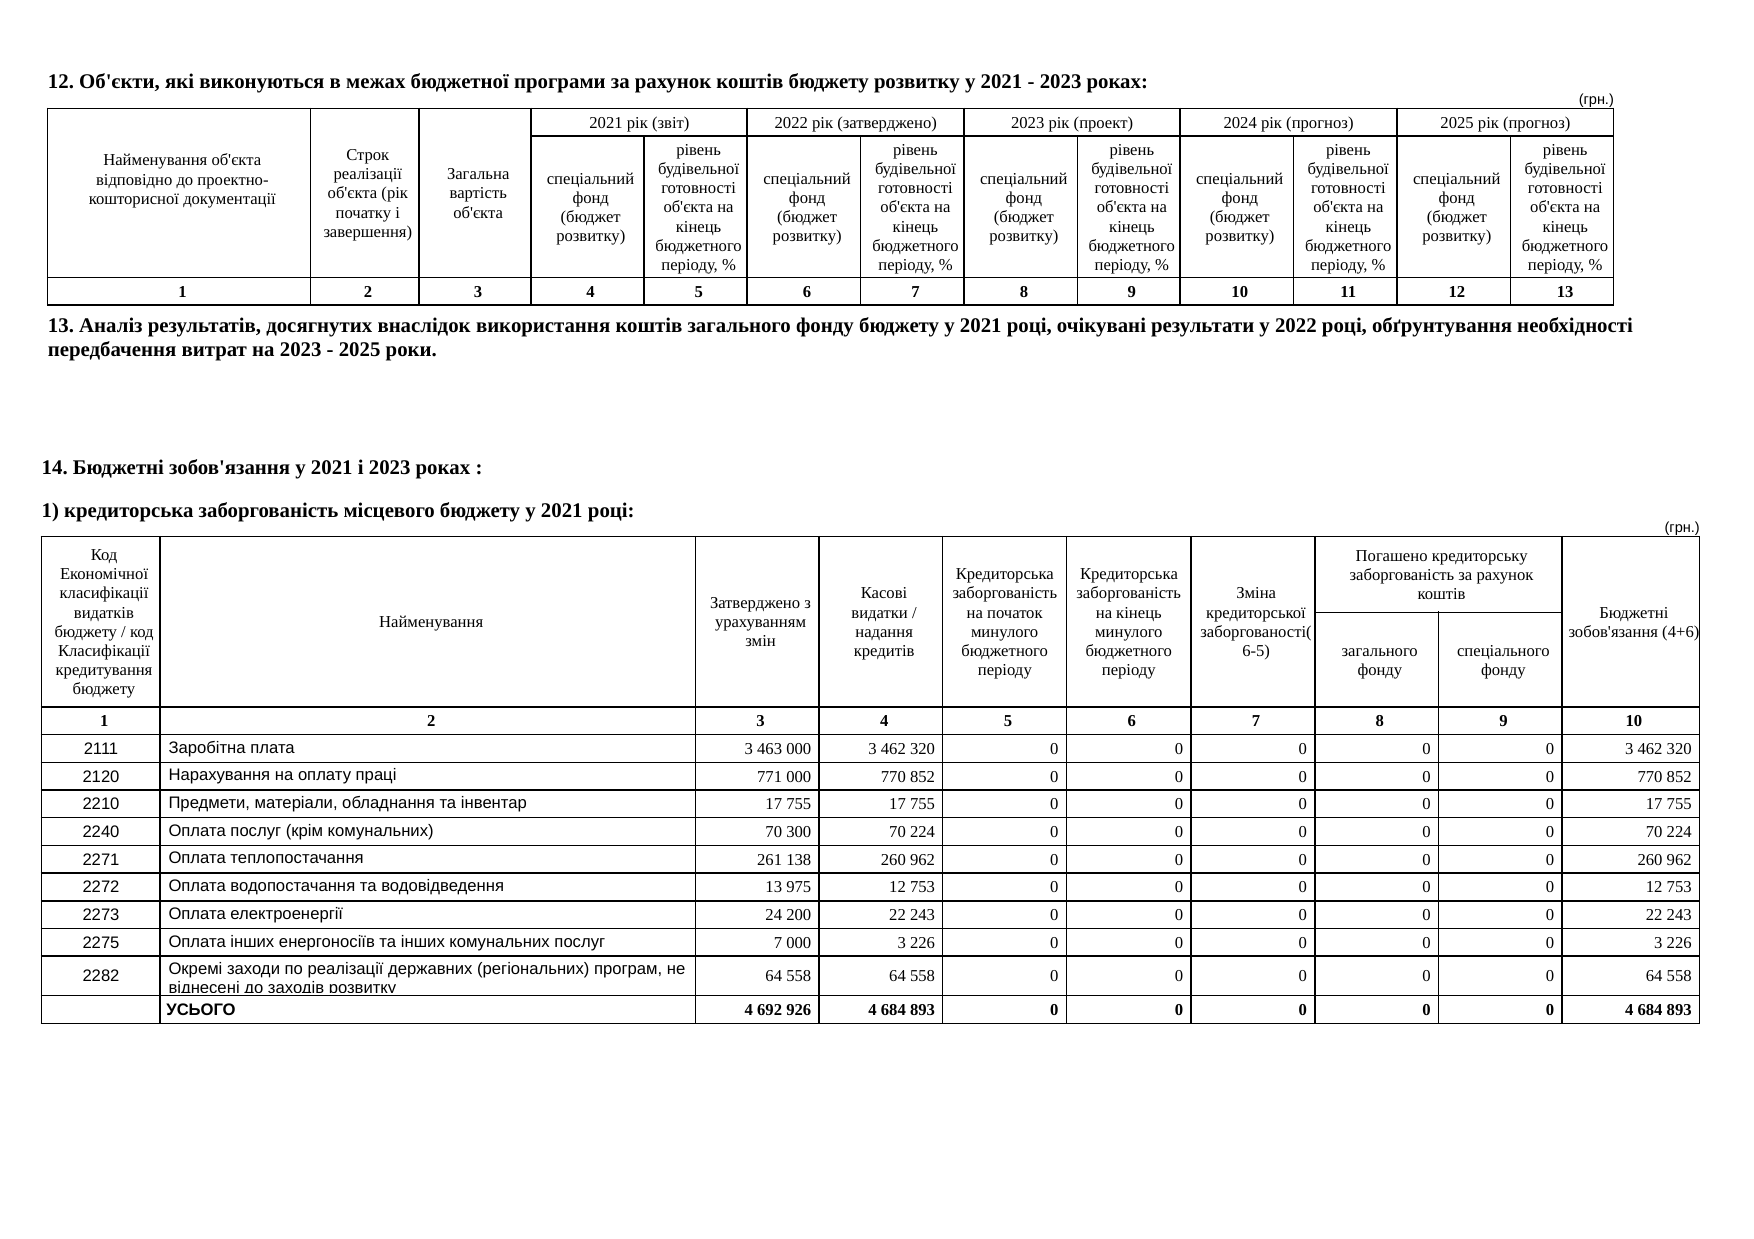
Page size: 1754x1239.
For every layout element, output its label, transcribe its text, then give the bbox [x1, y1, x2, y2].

table_cell 0 [943, 818, 1066, 844]
table_cell 4 684 893 [820, 996, 942, 1022]
table_cell 3 462 320 [820, 735, 942, 761]
table_cell 4 692 926 [696, 996, 818, 1022]
table_cell 0 [1192, 902, 1314, 928]
table_cell 2210 [42, 791, 159, 817]
table_cell 1 [48, 278, 310, 304]
table_cell спеціальний фонд (бюджет розвитку) [1181, 137, 1293, 277]
table_cell спеціальний фонд (бюджет розвитку) [965, 137, 1077, 277]
table_cell 0 [1316, 902, 1438, 928]
table_cell [41, 135, 47, 277]
table_cell Код Економічної класифікації видатків бюджету / код Класифікації кредитування бюджету [42, 537, 159, 706]
table_cell [1510, 483, 1562, 536]
table_cell 0 [1067, 763, 1190, 789]
table_cell [1293, 412, 1315, 451]
table_cell 6 [1067, 708, 1190, 734]
table_header [0, 0, 41, 55]
table_cell 2023 рік (проект) [965, 109, 1179, 135]
table_cell Оплата інших енергоносіїв та інших комунальних послуг [161, 929, 695, 955]
table_cell [861, 412, 943, 451]
table_cell [1706, 277, 1749, 304]
table_cell [1700, 900, 1710, 928]
table_cell 0 [943, 957, 1066, 995]
table_cell [1749, 412, 1754, 451]
table_cell 24 200 [696, 902, 818, 928]
table_cell Кредиторська заборгованість на початок минулого бюджетного періоду [943, 537, 1066, 706]
table_cell [1614, 1148, 1688, 1187]
table_header [1510, 0, 1562, 55]
table_cell [0, 789, 41, 817]
table_cell [1614, 55, 1688, 108]
table_cell [0, 955, 41, 995]
table_cell [1700, 536, 1710, 611]
table_cell 3 [420, 278, 530, 304]
table_cell 0 [1439, 846, 1561, 872]
table_cell спеціальний фонд (бюджет розвитку) [1398, 137, 1510, 277]
table_cell Касові видатки / надання кредитів [820, 537, 942, 706]
table_cell 3 [696, 708, 818, 734]
table_cell 2 [311, 278, 418, 304]
table_cell [1710, 761, 1754, 789]
table_cell 70 300 [696, 818, 818, 844]
table_cell [0, 817, 41, 844]
table_cell 0 [1192, 763, 1314, 789]
table_cell 2272 [42, 874, 159, 900]
table_cell [1688, 135, 1695, 277]
table_header [311, 0, 419, 55]
table_cell 0 [1192, 957, 1314, 995]
table_cell 22 243 [1563, 902, 1699, 928]
table_cell 1) кредиторська заборгованість місцевого бюджету у 2021 році: [41, 483, 1315, 536]
table_cell [0, 872, 41, 900]
table_cell [160, 412, 311, 451]
table_cell 0 [1192, 929, 1314, 955]
table_cell 22 243 [820, 902, 942, 928]
table_cell 2022 рік (затверджено) [748, 109, 963, 135]
table_cell [1706, 412, 1749, 451]
table_cell 0 [1192, 818, 1314, 844]
table_cell рівень будівельної готовності об'єкта на кінець бюджетного періоду, % [645, 137, 746, 277]
table_cell 0 [1316, 818, 1438, 844]
table_cell [1562, 412, 1613, 451]
table_cell [1510, 1148, 1562, 1187]
table_cell 2024 рік (прогноз) [1181, 109, 1396, 135]
table_header [1562, 0, 1613, 55]
table_cell 0 [943, 996, 1066, 1022]
table_cell [1706, 1148, 1749, 1187]
table_cell [1710, 1023, 1754, 1148]
table_cell 260 962 [1563, 846, 1699, 872]
table_cell 0 [943, 791, 1066, 817]
table_cell 0 [1316, 763, 1438, 789]
table_cell [1749, 1148, 1754, 1187]
table_cell [1066, 1148, 1077, 1187]
table_cell Бюджетні зобов'язання (4+6) [1563, 537, 1699, 706]
table_cell 0 [1067, 996, 1190, 1022]
table_cell [531, 1148, 644, 1187]
table_cell [644, 1148, 696, 1187]
table_cell 7 [1192, 708, 1314, 734]
table_cell 0 [1192, 846, 1314, 872]
table_cell 13 975 [696, 874, 818, 900]
table_cell [419, 412, 531, 451]
table_cell [1700, 761, 1710, 789]
table_cell 3 462 320 [1563, 735, 1699, 761]
table_cell 12 753 [820, 874, 942, 900]
table_cell 6 [748, 278, 860, 304]
table_header [531, 0, 644, 55]
table_cell Оплата теплопостачання [161, 846, 695, 872]
table_cell [0, 928, 41, 955]
table_cell [0, 706, 41, 734]
table_cell 10 [1181, 278, 1293, 304]
table_cell [1439, 1148, 1510, 1187]
table_cell [1710, 817, 1754, 844]
table_cell [1710, 928, 1754, 955]
table_cell [1710, 734, 1754, 761]
table_cell [1700, 845, 1710, 872]
table_cell Найменування [161, 537, 695, 706]
table_cell [1614, 412, 1688, 451]
table_cell 8 [965, 278, 1077, 304]
table_cell 0 [1316, 874, 1438, 900]
table_cell [1710, 845, 1754, 872]
table_header [1397, 0, 1438, 55]
table_cell 2275 [42, 929, 159, 955]
table_cell Оплата послуг (крім комунальних) [161, 818, 695, 844]
table_cell 0 [1067, 902, 1190, 928]
table_cell 770 852 [820, 763, 942, 789]
table_cell Погашено кредиторську заборгованість за рахунок коштів [1316, 537, 1561, 611]
table_cell [311, 1148, 419, 1187]
table_cell [0, 55, 41, 108]
table_header [1695, 0, 1706, 55]
table_cell 8 [1316, 708, 1438, 734]
table_cell [41, 277, 47, 304]
table_cell 64 558 [696, 957, 818, 995]
table_cell Оплата електроенергії [161, 902, 695, 928]
table_cell [1700, 955, 1710, 995]
table_cell Зміна кредиторської заборгованості(6-5) [1192, 537, 1314, 706]
table_cell 3 226 [820, 929, 942, 955]
table_cell [42, 996, 159, 1022]
table_cell 70 224 [820, 818, 942, 844]
table_cell [1695, 412, 1706, 451]
table_cell [747, 412, 819, 451]
table_cell [0, 412, 41, 451]
table_cell [943, 1148, 964, 1187]
table_header [644, 0, 696, 55]
table_cell 12. Об'єкти, які виконуються в межах бюджетної програми за рахунок коштів бюджету розвитку у 2021 - 2023 роках: [48, 55, 1510, 108]
table_cell 0 [1439, 874, 1561, 900]
table_cell Нарахування на оплату праці [161, 763, 695, 789]
table_cell 0 [1067, 735, 1190, 761]
table_cell [1191, 412, 1293, 451]
table_cell [1293, 1148, 1315, 1187]
table_cell [1180, 1148, 1191, 1187]
table_header [1614, 0, 1688, 55]
table_header [419, 0, 531, 55]
table_cell 0 [1067, 846, 1190, 872]
table_cell [1695, 277, 1706, 304]
table_cell 0 [1439, 957, 1561, 995]
table_cell [1066, 412, 1077, 451]
table_cell 0 [1316, 957, 1438, 995]
table_cell [1710, 872, 1754, 900]
table_header [819, 0, 861, 55]
table_cell 2271 [42, 846, 159, 872]
table_cell Найменування об'єкта відповідно до проектно- кошторисної документації [48, 109, 310, 277]
table_header [41, 0, 48, 55]
table_cell 64 558 [820, 957, 942, 995]
table_cell [1688, 1148, 1695, 1187]
table_cell [1710, 108, 1754, 135]
table_header [964, 0, 1066, 55]
table_cell [1562, 1148, 1613, 1187]
table_cell [1695, 135, 1706, 277]
table_header [1315, 0, 1397, 55]
table_cell [943, 412, 964, 451]
table_cell [819, 1148, 861, 1187]
table_cell рівень будівельної готовності об'єкта на кінець бюджетного періоду, % [1294, 137, 1396, 277]
table_cell 0 [1192, 735, 1314, 761]
table_cell [1078, 1148, 1180, 1187]
table_cell 0 [1192, 791, 1314, 817]
table_cell [48, 369, 1710, 412]
table_cell 0 [943, 846, 1066, 872]
table_cell 5 [943, 708, 1066, 734]
table_cell [1700, 706, 1710, 734]
table_cell 17 755 [1563, 791, 1699, 817]
table_cell [48, 412, 160, 451]
table_cell спеціального фонду [1439, 613, 1561, 706]
table_cell Предмети, матеріали, обладнання та інвентар [161, 791, 695, 817]
table_cell [964, 1148, 1066, 1187]
table_header [747, 0, 819, 55]
table_cell 5 [645, 278, 746, 304]
table_cell 3 463 000 [696, 735, 818, 761]
table_cell 0 [943, 902, 1066, 928]
table_cell [1191, 1148, 1293, 1187]
table_cell 0 [1067, 929, 1190, 955]
table_cell [1397, 1148, 1438, 1187]
table_cell [1688, 108, 1699, 135]
table_cell [41, 412, 48, 451]
table_cell (грн.) [1510, 55, 1613, 108]
table_cell 0 [1439, 735, 1561, 761]
table_header [48, 0, 160, 55]
table_cell [0, 734, 41, 761]
table_cell 70 224 [1563, 818, 1699, 844]
table_cell 7 [861, 278, 963, 304]
table_cell [819, 412, 861, 451]
table_cell 0 [943, 929, 1066, 955]
table_cell [41, 1148, 48, 1187]
table_cell Загальна вартість об'єкта [420, 109, 530, 277]
table_cell 1 [42, 708, 159, 734]
table_header [1749, 0, 1754, 55]
table_cell 0 [1192, 874, 1314, 900]
table_cell [0, 845, 41, 872]
table_cell [1700, 928, 1710, 955]
table_cell [0, 761, 41, 789]
table_cell Окремі заходи по реалізації державних (регіональних) програм, не віднесені до заходів розвитку [161, 957, 695, 995]
table_cell 0 [1067, 791, 1190, 817]
table_cell 64 558 [1563, 957, 1699, 995]
table_cell [0, 304, 41, 368]
table_header [1688, 0, 1695, 55]
table_header [1078, 0, 1180, 55]
table_cell 2282 [42, 957, 159, 995]
table_cell [644, 412, 696, 451]
table_cell [1695, 1148, 1706, 1187]
table_cell [41, 369, 48, 412]
table_cell [0, 108, 41, 135]
table_cell 0 [1316, 929, 1438, 955]
table_cell [41, 1024, 1699, 1148]
table_cell [1700, 734, 1710, 761]
table_cell [311, 412, 419, 451]
table_cell [1710, 900, 1754, 928]
table_cell [1710, 55, 1754, 108]
table_cell [964, 412, 1066, 451]
table_cell [1439, 483, 1510, 536]
table_cell [1315, 412, 1397, 451]
table_cell 4 684 893 [1563, 996, 1699, 1022]
table_cell рівень будівельної готовності об'єкта на кінець бюджетного періоду, % [1078, 137, 1179, 277]
table_cell [0, 483, 41, 536]
table_cell [0, 611, 41, 706]
table_cell УСЬОГО [161, 996, 695, 1022]
table_cell [1710, 706, 1754, 734]
table_cell (грн.) [1562, 483, 1699, 536]
table_cell 0 [1067, 818, 1190, 844]
table_cell [41, 108, 47, 135]
table_cell [1700, 611, 1710, 706]
table_cell 12 [1398, 278, 1510, 304]
table_cell [1699, 55, 1710, 108]
table_cell 261 138 [696, 846, 818, 872]
table_cell спеціальний фонд (бюджет розвитку) [532, 137, 643, 277]
table_cell 0 [1067, 957, 1190, 995]
table_cell рівень будівельної готовності об'єкта на кінець бюджетного періоду, % [1511, 137, 1613, 277]
table_cell [0, 995, 41, 1022]
table_cell [1700, 872, 1710, 900]
table_cell [160, 1148, 311, 1187]
table_cell 13 [1511, 278, 1613, 304]
table_header [1191, 0, 1293, 55]
table_cell Оплата водопостачання та водовідведення [161, 874, 695, 900]
table_cell [1315, 483, 1397, 536]
table_cell 0 [1439, 929, 1561, 955]
table_header [1439, 0, 1510, 55]
table_cell 14. Бюджетні зобов'язання у 2021 і 2023 роках : [41, 451, 1699, 483]
table_header [1293, 0, 1315, 55]
table_cell 2021 рік (звіт) [532, 109, 746, 135]
table_cell 0 [1192, 996, 1314, 1022]
table_cell 2240 [42, 818, 159, 844]
table_cell 0 [943, 763, 1066, 789]
table_cell 2111 [42, 735, 159, 761]
table_cell [0, 900, 41, 928]
table_cell [419, 1148, 531, 1187]
table_cell [0, 369, 41, 412]
table_cell 770 852 [1563, 763, 1699, 789]
table_cell [1699, 1023, 1710, 1148]
table_cell [1700, 789, 1710, 817]
table_cell [0, 135, 41, 277]
table_cell [1510, 412, 1562, 451]
table_cell [1614, 135, 1688, 277]
table_header [160, 0, 311, 55]
table_cell [0, 1148, 41, 1187]
table_cell 7 000 [696, 929, 818, 955]
table_cell загального фонду [1316, 613, 1438, 706]
table_cell [1706, 135, 1749, 277]
table_cell [1688, 277, 1695, 304]
table_cell [0, 451, 41, 483]
table_cell [1710, 483, 1754, 536]
table_cell [1710, 451, 1754, 483]
table_cell 0 [943, 874, 1066, 900]
table_cell 9 [1439, 708, 1561, 734]
table_cell 0 [1316, 846, 1438, 872]
table_cell [696, 412, 747, 451]
table_cell 0 [1316, 996, 1438, 1022]
table_cell 0 [1439, 996, 1561, 1022]
table_cell [531, 412, 644, 451]
table_cell [1710, 536, 1754, 611]
table_cell [1710, 955, 1754, 995]
table_cell 771 000 [696, 763, 818, 789]
table_cell [1397, 412, 1438, 451]
table_cell 0 [1439, 763, 1561, 789]
table_cell 11 [1294, 278, 1396, 304]
table_cell [1700, 995, 1710, 1022]
table_cell 2120 [42, 763, 159, 789]
table_cell 2 [161, 708, 695, 734]
table_cell [747, 1148, 819, 1187]
table_header [861, 0, 943, 55]
table_cell [1439, 412, 1510, 451]
table_cell 17 755 [820, 791, 942, 817]
table_cell [1710, 789, 1754, 817]
table_cell [1688, 412, 1695, 451]
table_cell 17 755 [696, 791, 818, 817]
table_cell 260 962 [820, 846, 942, 872]
table_cell 3 226 [1563, 929, 1699, 955]
table_cell [1710, 369, 1754, 412]
table_cell 0 [1067, 874, 1190, 900]
table_cell 2273 [42, 902, 159, 928]
table_cell [1614, 277, 1688, 304]
table_cell 0 [943, 735, 1066, 761]
table_cell 9 [1078, 278, 1179, 304]
table_cell [41, 55, 48, 108]
table_cell [1699, 451, 1710, 483]
table_cell 4 [820, 708, 942, 734]
table_header [1066, 0, 1077, 55]
table_cell Строк реалізації об'єкта (рік початку і завершення) [311, 109, 418, 277]
table_cell 0 [1316, 735, 1438, 761]
table_cell 0 [1316, 791, 1438, 817]
table_cell [861, 1148, 943, 1187]
table_header [1180, 0, 1191, 55]
table_cell [1749, 277, 1754, 304]
table_cell 13. Аналіз результатів, досягнутих внаслідок використання коштів загального фонду бюджету у 2021 році, очікувані результати у 2022 році, обґрунтування необхідності передбачення витрат на 2023 - 2025 роки. [48, 304, 1710, 368]
table_cell 0 [1439, 818, 1561, 844]
table_header [943, 0, 964, 55]
table_cell [41, 304, 48, 368]
table_cell [1180, 412, 1191, 451]
table_cell [1749, 135, 1754, 277]
table_cell [1315, 1148, 1397, 1187]
table_cell [0, 1023, 41, 1148]
table_cell [1078, 412, 1180, 451]
table_cell спеціальний фонд (бюджет розвитку) [748, 137, 860, 277]
table_cell 4 [532, 278, 643, 304]
table_cell [1710, 304, 1754, 368]
table_cell 0 [1439, 791, 1561, 817]
table_cell [1700, 817, 1710, 844]
table_cell [1397, 483, 1438, 536]
table_cell 10 [1563, 708, 1699, 734]
table_header [1706, 0, 1749, 55]
table_cell [1699, 108, 1710, 135]
table_cell 2025 рік (прогноз) [1398, 109, 1613, 135]
table_cell 0 [1439, 902, 1561, 928]
table_cell [1699, 483, 1710, 536]
table_cell [1710, 611, 1754, 706]
table_cell [0, 536, 41, 611]
table_cell 12 753 [1563, 874, 1699, 900]
table_cell [1688, 55, 1699, 108]
table_cell [1614, 108, 1688, 135]
table_cell Кредиторська заборгованість на кінець минулого бюджетного періоду [1067, 537, 1190, 706]
table_cell [0, 277, 41, 304]
table_cell Затверджено з урахуванням змін [696, 537, 818, 706]
table_cell рівень будівельної готовності об'єкта на кінець бюджетного періоду, % [861, 137, 963, 277]
table_cell Заробітна плата [161, 735, 695, 761]
table_header [696, 0, 747, 55]
table_cell [1710, 995, 1754, 1022]
table_cell [48, 1148, 160, 1187]
table_cell [696, 1148, 747, 1187]
